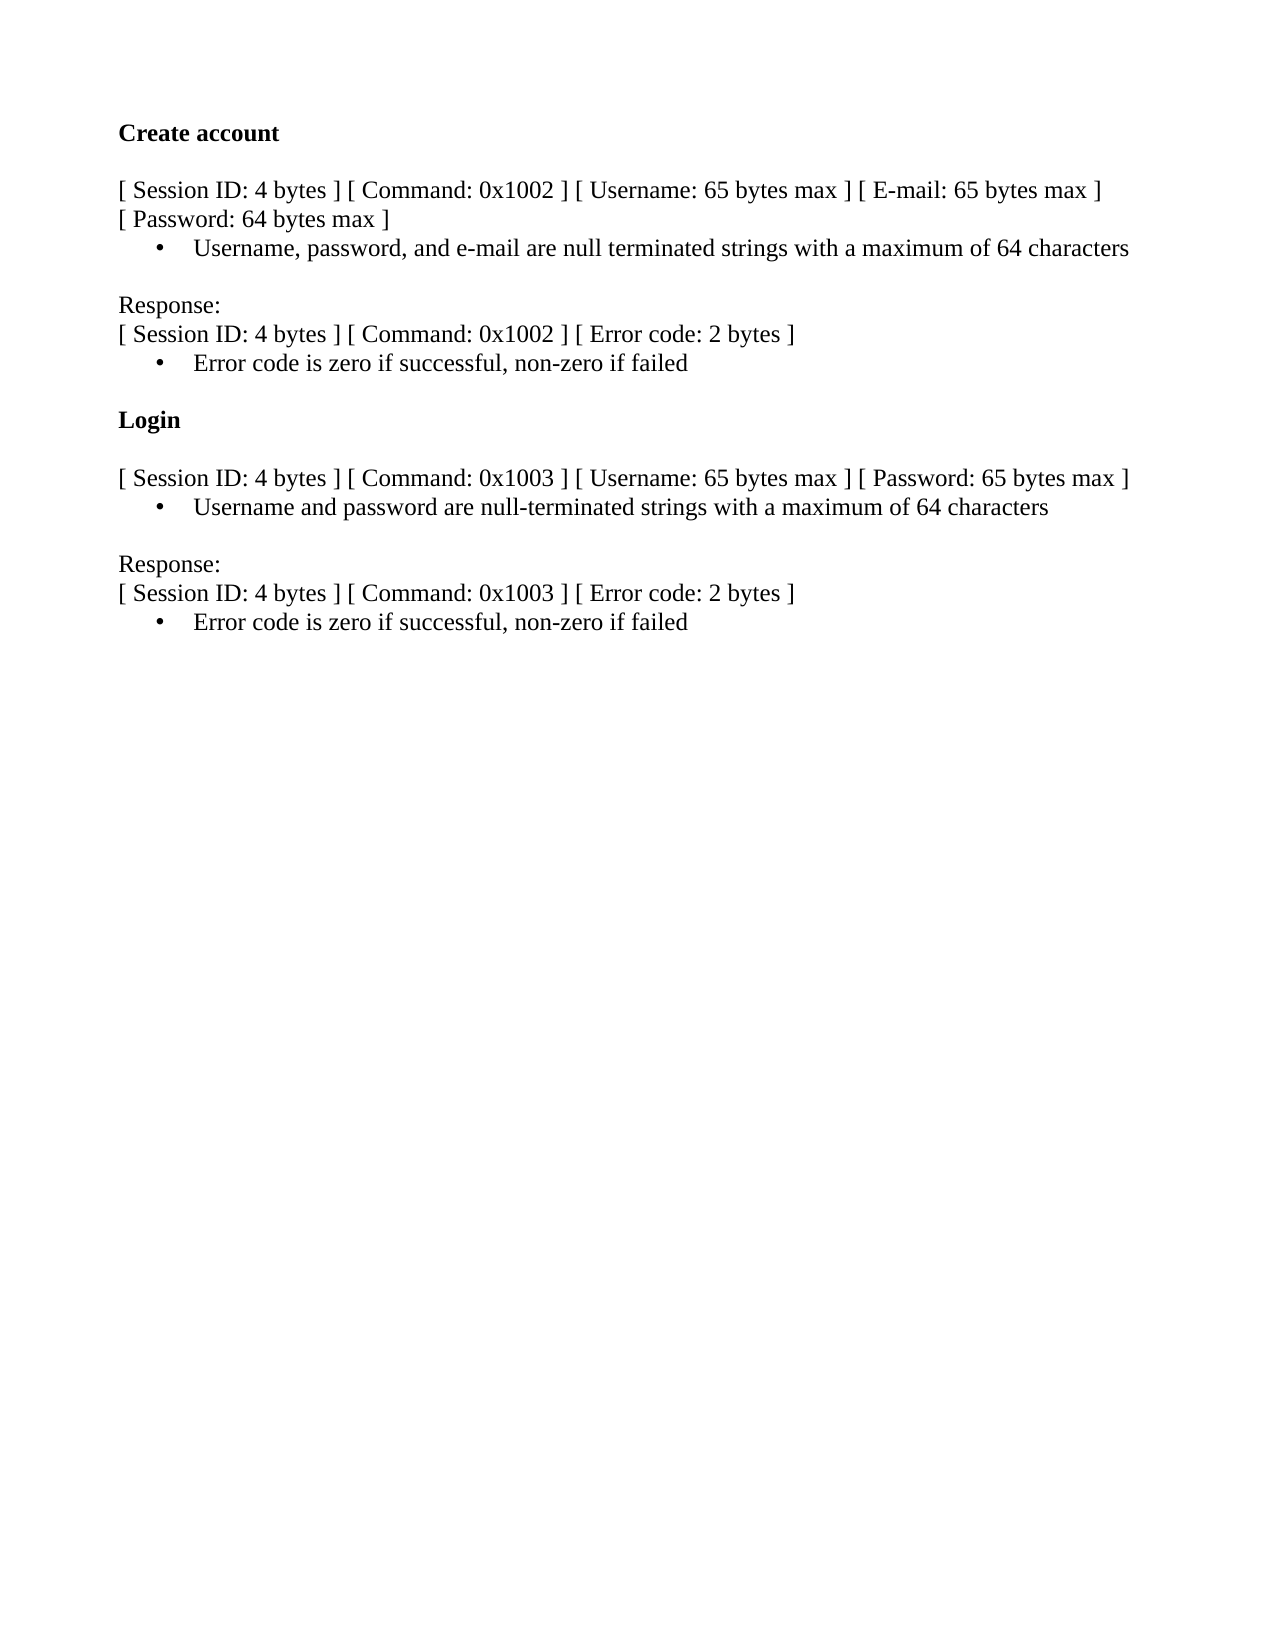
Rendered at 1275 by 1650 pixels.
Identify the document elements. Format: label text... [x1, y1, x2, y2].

text [ Session ID: 4 bytes ] [ Command: 0x1003 ] [ Username: 65 bytes max ] [ Password: 65 bytes max ] [118, 463, 1157, 492]
text Response: [118, 291, 1157, 319]
list Error code is zero if successful, non-zero if failed [156, 607, 1157, 636]
text Login [118, 406, 1157, 434]
text [ Session ID: 4 bytes ] [ Command: 0x1003 ] [ Error code: 2 bytes ] [118, 578, 1157, 607]
text [ Session ID: 4 bytes ] [ Command: 0x1002 ] [ Error code: 2 bytes ] [118, 319, 1157, 348]
text Create account [118, 118, 1157, 147]
text Response: [118, 549, 1157, 578]
list Username, password, and e-mail are null terminated strings with a maximum of 64 characters [156, 233, 1157, 262]
text [ Session ID: 4 bytes ] [ Command: 0x1002 ] [ Username: 65 bytes max ] [ E-mail: 65 bytes max ] [ Password: 64 bytes max ] [118, 176, 1157, 233]
list Username and password are null-terminated strings with a maximum of 64 characters [156, 492, 1157, 521]
list Error code is zero if successful, non-zero if failed [156, 348, 1157, 377]
